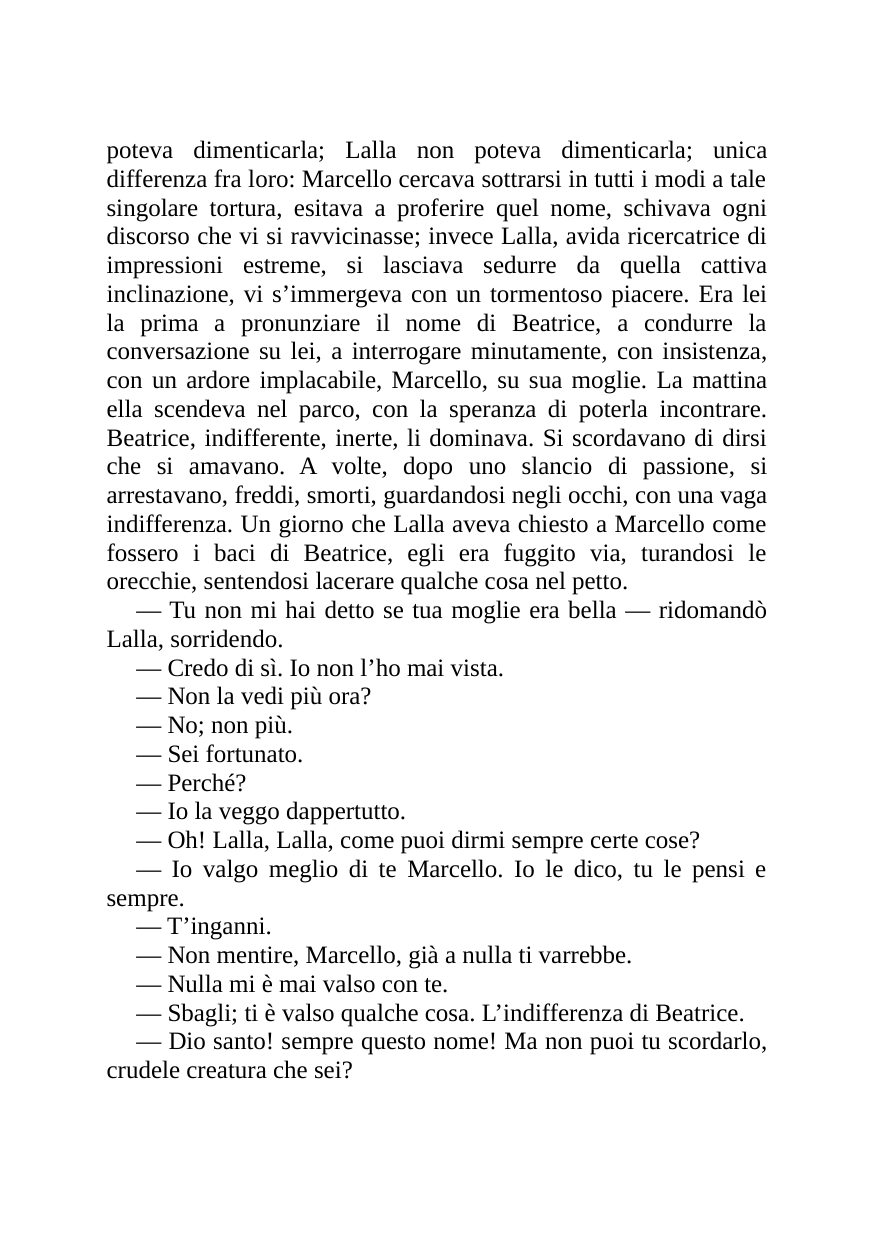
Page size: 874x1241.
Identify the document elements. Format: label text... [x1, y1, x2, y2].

text — No; non più. [106, 710, 768, 739]
text — Nulla mi è mai valso con te. [106, 969, 768, 998]
text — Perché? [106, 768, 768, 796]
text — Dio santo! sempre questo nome! Ma non puoi tu scordarlo, crudele creatura che sei? [106, 1026, 768, 1084]
text — Non la vedi più ora? [106, 681, 768, 710]
text — Io la veggo dappertutto. [106, 796, 768, 825]
text — Non mentire, Marcello, già a nulla ti varrebbe. [106, 940, 768, 969]
text — Tu non mi hai detto se tua moglie era bella — ridomandò Lalla, sorridendo. [106, 595, 768, 653]
text — T’inganni. [106, 911, 768, 940]
text — Oh! Lalla, Lalla, come puoi dirmi sempre certe cose? [106, 825, 768, 854]
text — Sei fortunato. [106, 739, 768, 768]
text — Credo di sì. Io non l’ho mai vista. [106, 653, 768, 681]
text poteva dimenticarla; Lalla non poteva dimenticarla; unica differenza fra loro: Marcello cercava sottrarsi in tutti i modi a tale singolare tortura, esitava a proferire quel nome, schivava ogni discorso che vi si ravvicinasse; invece Lalla, avida ricercatrice di impressioni estreme, si lasciava sedurre da quella cattiva inclinazione, vi s’immergeva con un tormentoso piacere. Era lei la prima a pronunziare il nome di Beatrice, a condurre la conversazione su lei, a interrogare minutamente, con insistenza, con un ardore implacabile, Marcello, su sua moglie. La mattina ella scendeva nel parco, con la speranza di poterla incontrare. Beatrice, indifferente, inerte, li dominava. Si scordavano di dirsi che si amavano. A volte, dopo uno slancio di passione, si arrestavano, freddi, smorti, guardandosi negli occhi, con una vaga indifferenza. Un giorno che Lalla aveva chiesto a Marcello come fossero i baci di Beatrice, egli era fuggito via, turandosi le orecchie, sentendosi lacerare qualche cosa nel petto. [106, 135, 768, 595]
text — Io valgo meglio di te Marcello. Io le dico, tu le pensi e sempre. [106, 854, 768, 911]
text — Sbagli; ti è valso qualche cosa. L’indifferenza di Beatrice. [106, 998, 768, 1026]
